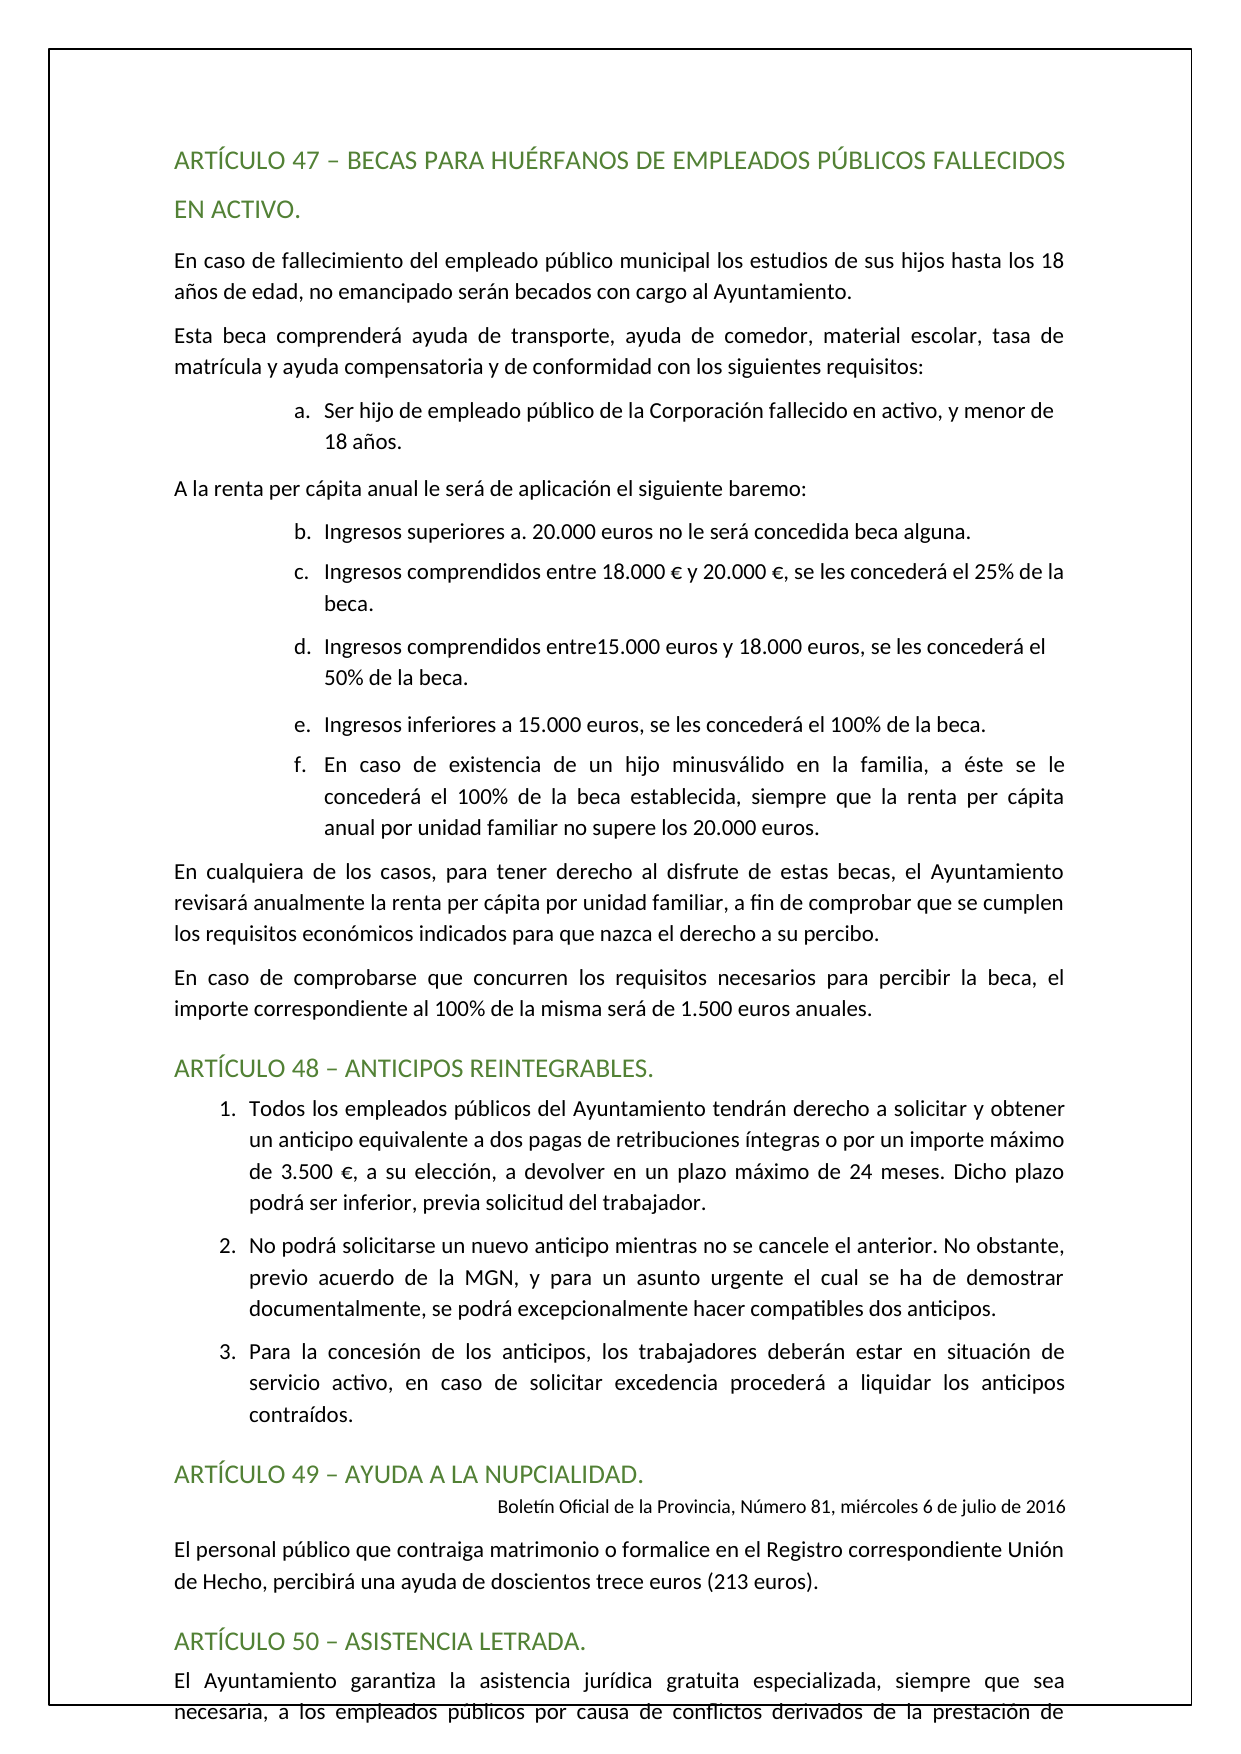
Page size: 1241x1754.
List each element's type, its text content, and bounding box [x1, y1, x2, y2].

text En caso de comprobarse que concurren los requisitos necesarios para percibir la beca, el importe correspondiente al 100% de la misma será de 1.500 euros anuales. [174, 963, 1066, 1022]
text Esta beca comprenderá ayuda de transporte, ayuda de comedor, material escolar, tasa de matrícula y ayuda compensatoria y de conformidad con los siguientes requisitos: [174, 321, 1066, 380]
text El Ayuntamiento garantiza la asistencia jurídica gratuita especializada, siempre que sea necesaria, a los empleados públicos por causa de conflictos derivados de la prestación de [174, 1666, 1066, 1726]
list Todos los empleados públicos del Ayuntamiento tendrán derecho a solicitar y obtener un anticipo equivalente a dos pagas de retribuciones íntegras o por un importe máximo de 3.500 €, a su elección, a devolver en un plazo máximo de 24 meses. Dicho plazo podrá ser inferior, previa solicitud del trabajador. [219, 1094, 1066, 1216]
text ARTÍCULO 47 – BECAS PARA HUÉRFANOS DE EMPLEADOS PÚBLICOS FALLECIDOS EN ACTIVO. [174, 143, 1066, 226]
list Ser hijo de empleado público de la Corporación fallecido en activo, y menor de 18 años. [294, 396, 1066, 455]
text ARTÍCULO 50 – ASISTENCIA LETRADA. [174, 1624, 1066, 1657]
text A la renta per cápita anual le será de aplicación el siguiente baremo: [174, 476, 1066, 502]
list Ingresos inferiores a 15.000 euros, se les concederá el 100% de la beca. [294, 712, 1066, 738]
list No podrá solicitarse un nuevo anticipo mientras no se cancele el anterior. No obstante, previo acuerdo de la MGN, y para un asunto urgente el cual se ha de demostrar documentalmente, se podrá excepcionalmente hacer compatibles dos anticipos. [219, 1232, 1066, 1322]
text En caso de fallecimiento del empleado público municipal los estudios de sus hijos hasta los 18 años de edad, no emancipado serán becados con cargo al Ayuntamiento. [174, 246, 1066, 305]
list En caso de existencia de un hijo minusválido en la familia, a éste se le concederá el 100% de la beca establecida, siempre que la renta per cápita anual por unidad familiar no supere los 20.000 euros. [294, 751, 1066, 841]
list Ingresos superiores a. 20.000 euros no le será concedida beca alguna. [294, 519, 1066, 545]
text Boletín Oficial de la Provincia, Número 81, miércoles 6 de julio de 2016 [54, 1498, 1066, 1517]
text En cualquiera de los casos, para tener derecho al disfrute de estas becas, el Ayuntamiento revisará anualmente la renta per cápita por unidad familiar, a fin de comprobar que se cumplen los requisitos económicos indicados para que nazca el derecho a su percibo. [174, 857, 1066, 947]
list Ingresos comprendidos entre15.000 euros y 18.000 euros, se les concederá el 50% de la beca. [294, 632, 1066, 691]
text El personal público que contraiga matrimonio o formalice en el Registro correspondiente Unión de Hecho, percibirá una ayuda de doscientos trece euros (213 euros). [174, 1535, 1066, 1595]
text ARTÍCULO 49 – AYUDA A LA NUPCIALIDAD. [174, 1457, 1066, 1490]
list Para la concesión de los anticipos, los trabajadores deberán estar en situación de servicio activo, en caso de solicitar excedencia procederá a liquidar los anticipos contraídos. [219, 1337, 1066, 1428]
list Ingresos comprendidos entre 18.000 € y 20.000 €, se les concederá el 25% de la beca. [294, 557, 1066, 617]
text ARTÍCULO 48 – ANTICIPOS REINTEGRABLES. [174, 1051, 1066, 1084]
